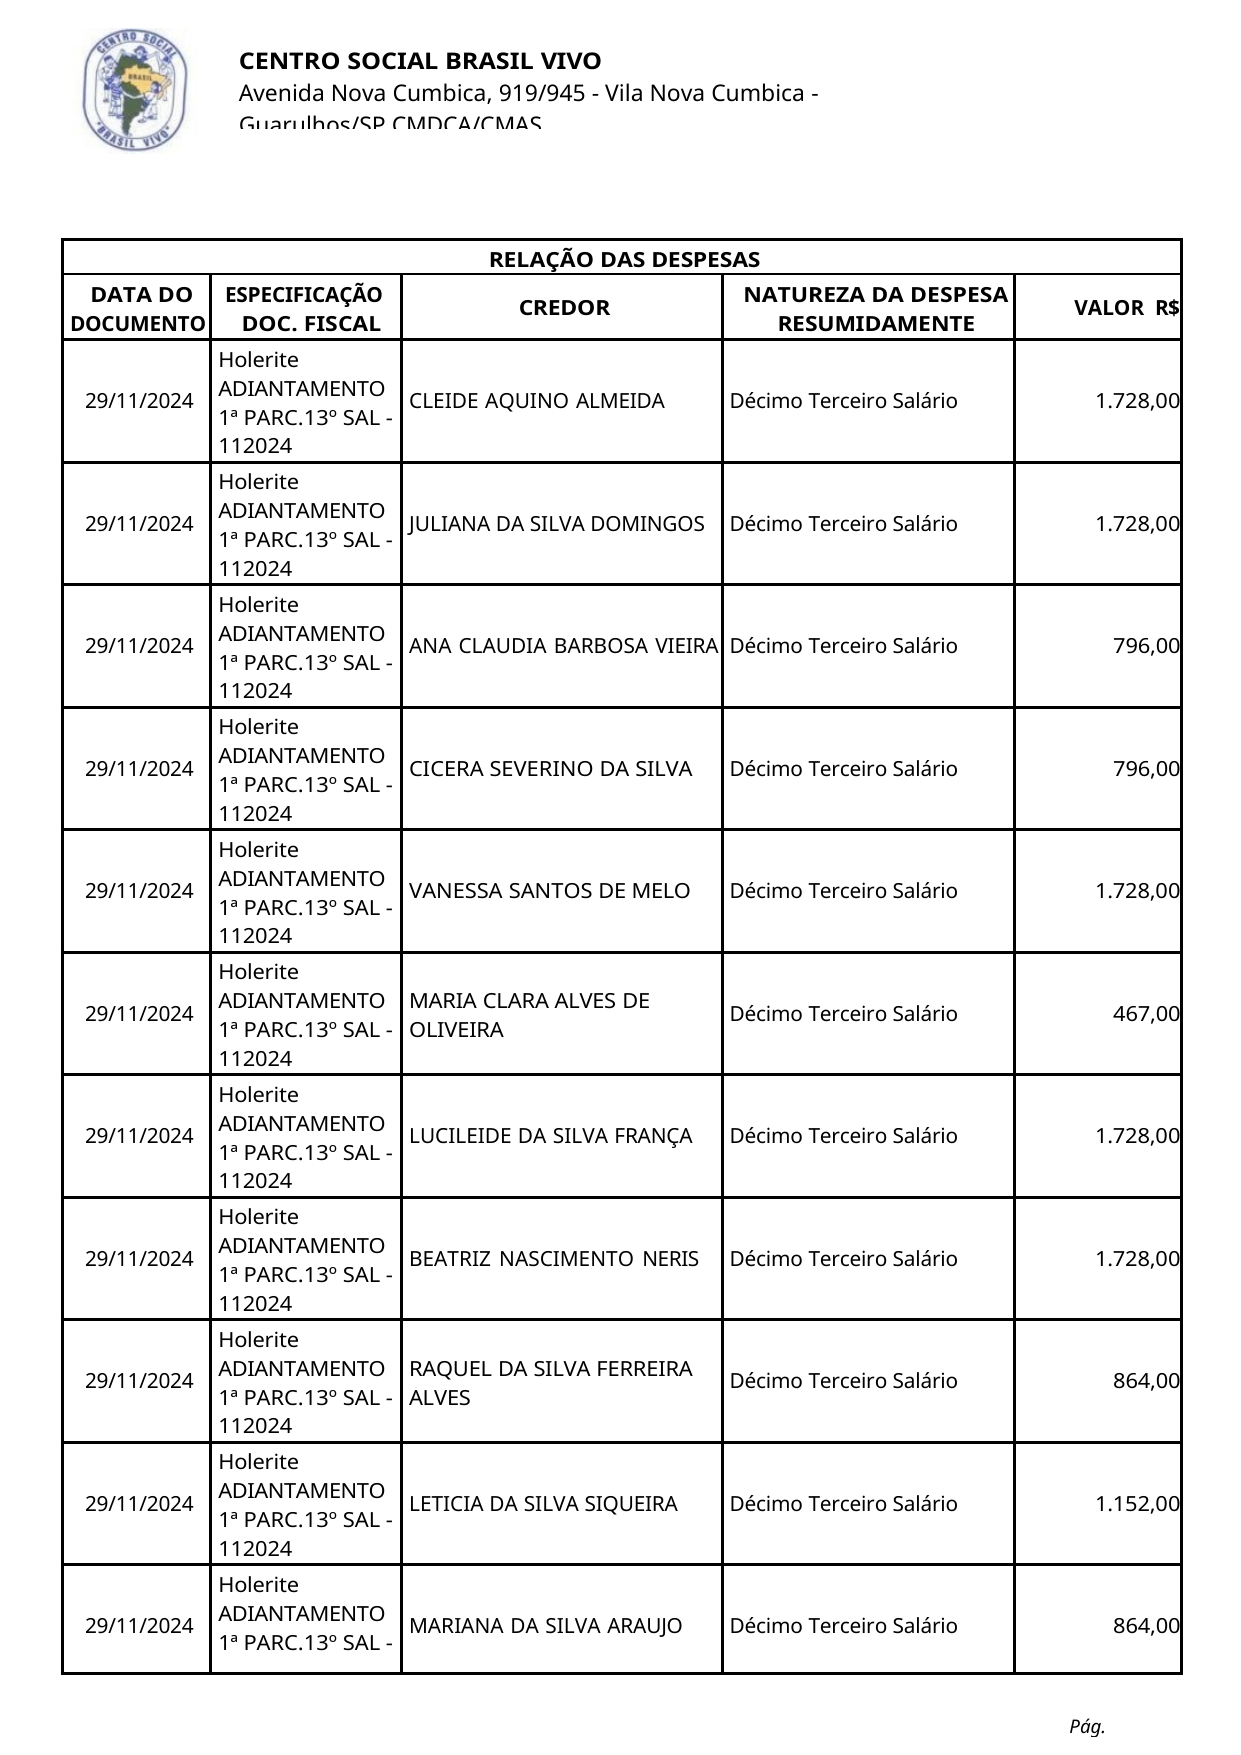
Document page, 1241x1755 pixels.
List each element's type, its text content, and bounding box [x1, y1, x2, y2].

table_cell Holerite ADIANTAMENTO 1ª PARC.13º SAL - 112024 [212, 464, 400, 583]
table_cell DATA DO DOCUMENTO [64, 275, 209, 338]
table_cell MARIA CLARA ALVES DE OLIVEIRA [403, 954, 721, 1073]
table_cell Décimo Terceiro Salário [724, 586, 1013, 706]
table_cell 1.728,00 [1016, 831, 1180, 951]
table_cell 467,00 [1016, 954, 1180, 1073]
table_cell LUCILEIDE DA SILVA FRANÇA [403, 1076, 721, 1196]
table_cell 29/11/2024 [64, 1566, 209, 1672]
table_cell Holerite ADIANTAMENTO 1ª PARC.13º SAL - 112024 [212, 1076, 400, 1196]
table_cell Holerite ADIANTAMENTO 1ª PARC.13º SAL - 112024 [212, 709, 400, 828]
table_cell CLEIDE AQUINO ALMEIDA [403, 341, 721, 461]
table_cell ANA CLAUDIA BARBOSA VIEIRA [403, 586, 721, 706]
table_cell 29/11/2024 [64, 831, 209, 951]
table_cell JULIANA DA SILVA DOMINGOS [403, 464, 721, 583]
table_cell Décimo Terceiro Salário [724, 1566, 1013, 1672]
table_cell RAQUEL DA SILVA FERREIRA ALVES [403, 1321, 721, 1441]
table_cell VALOR R$ [1016, 275, 1180, 338]
table_cell Holerite ADIANTAMENTO 1ª PARC.13º SAL - 112024 [212, 954, 400, 1073]
table_cell Holerite ADIANTAMENTO 1ª PARC.13º SAL [212, 1566, 400, 1672]
table_cell 1.728,00 [1016, 464, 1180, 583]
table_cell 29/11/2024 [64, 1444, 209, 1563]
table_cell 29/11/2024 [64, 341, 209, 461]
table_cell VANESSA SANTOS DE MELO [403, 831, 721, 951]
table_cell Holerite ADIANTAMENTO 1ª PARC.13º SAL - 112024 [212, 586, 400, 706]
table_cell Décimo Terceiro Salário [724, 1321, 1013, 1441]
table_cell 1.728,00 [1016, 1199, 1180, 1318]
table_cell 1.728,00 [1016, 341, 1180, 461]
table_cell Décimo Terceiro Salário [724, 1444, 1013, 1563]
table_cell Holerite ADIANTAMENTO 1ª PARC.13º SAL - 112024 [212, 341, 400, 461]
table_header RELAÇÃO DAS DESPESAS [64, 241, 1180, 273]
table_cell Holerite ADIANTAMENTO 1ª PARC.13º SAL - 112024 [212, 831, 400, 951]
table_cell Décimo Terceiro Salário [724, 954, 1013, 1073]
table_cell 29/11/2024 [64, 1076, 209, 1196]
table_cell 796,00 [1016, 709, 1180, 828]
table_cell ESPECIFICAÇÃO DOC. FISCAL [212, 275, 400, 338]
table_cell MARIANA DA SILVA ARAUJO [403, 1566, 721, 1672]
table_cell 29/11/2024 [64, 464, 209, 583]
table_cell CICERA SEVERINO DA SILVA [403, 709, 721, 828]
table_cell 864,00 [1016, 1566, 1180, 1672]
table_cell 796,00 [1016, 586, 1180, 706]
table_cell 29/11/2024 [64, 954, 209, 1073]
table_cell CREDOR [403, 275, 721, 338]
table_cell Décimo Terceiro Salário [724, 464, 1013, 583]
table_cell NATUREZA DA DESPESA RESUMIDAMENTE [724, 275, 1013, 338]
table_cell Holerite ADIANTAMENTO 1ª PARC.13º SAL - 112024 [212, 1444, 400, 1563]
table_cell 29/11/2024 [64, 1199, 209, 1318]
table_cell 29/11/2024 [64, 709, 209, 828]
table_cell 29/11/2024 [64, 586, 209, 706]
table_cell Décimo Terceiro Salário [724, 709, 1013, 828]
table_cell Décimo Terceiro Salário [724, 341, 1013, 461]
table_cell 1.152,00 [1016, 1444, 1180, 1563]
table_cell LETICIA DA SILVA SIQUEIRA [403, 1444, 721, 1563]
table_cell Décimo Terceiro Salário [724, 831, 1013, 951]
table_cell Décimo Terceiro Salário [724, 1076, 1013, 1196]
table_cell 864,00 [1016, 1321, 1180, 1441]
table_cell 1.728,00 [1016, 1076, 1180, 1196]
table_cell Décimo Terceiro Salário [724, 1199, 1013, 1318]
table_cell BEATRIZ NASCIMENTO NERIS [403, 1199, 721, 1318]
table_cell 29/11/2024 [64, 1321, 209, 1441]
table_cell Holerite ADIANTAMENTO 1ª PARC.13º SAL - 112024 [212, 1321, 400, 1441]
table_cell Holerite ADIANTAMENTO 1ª PARC.13º SAL - 112024 [212, 1199, 400, 1318]
